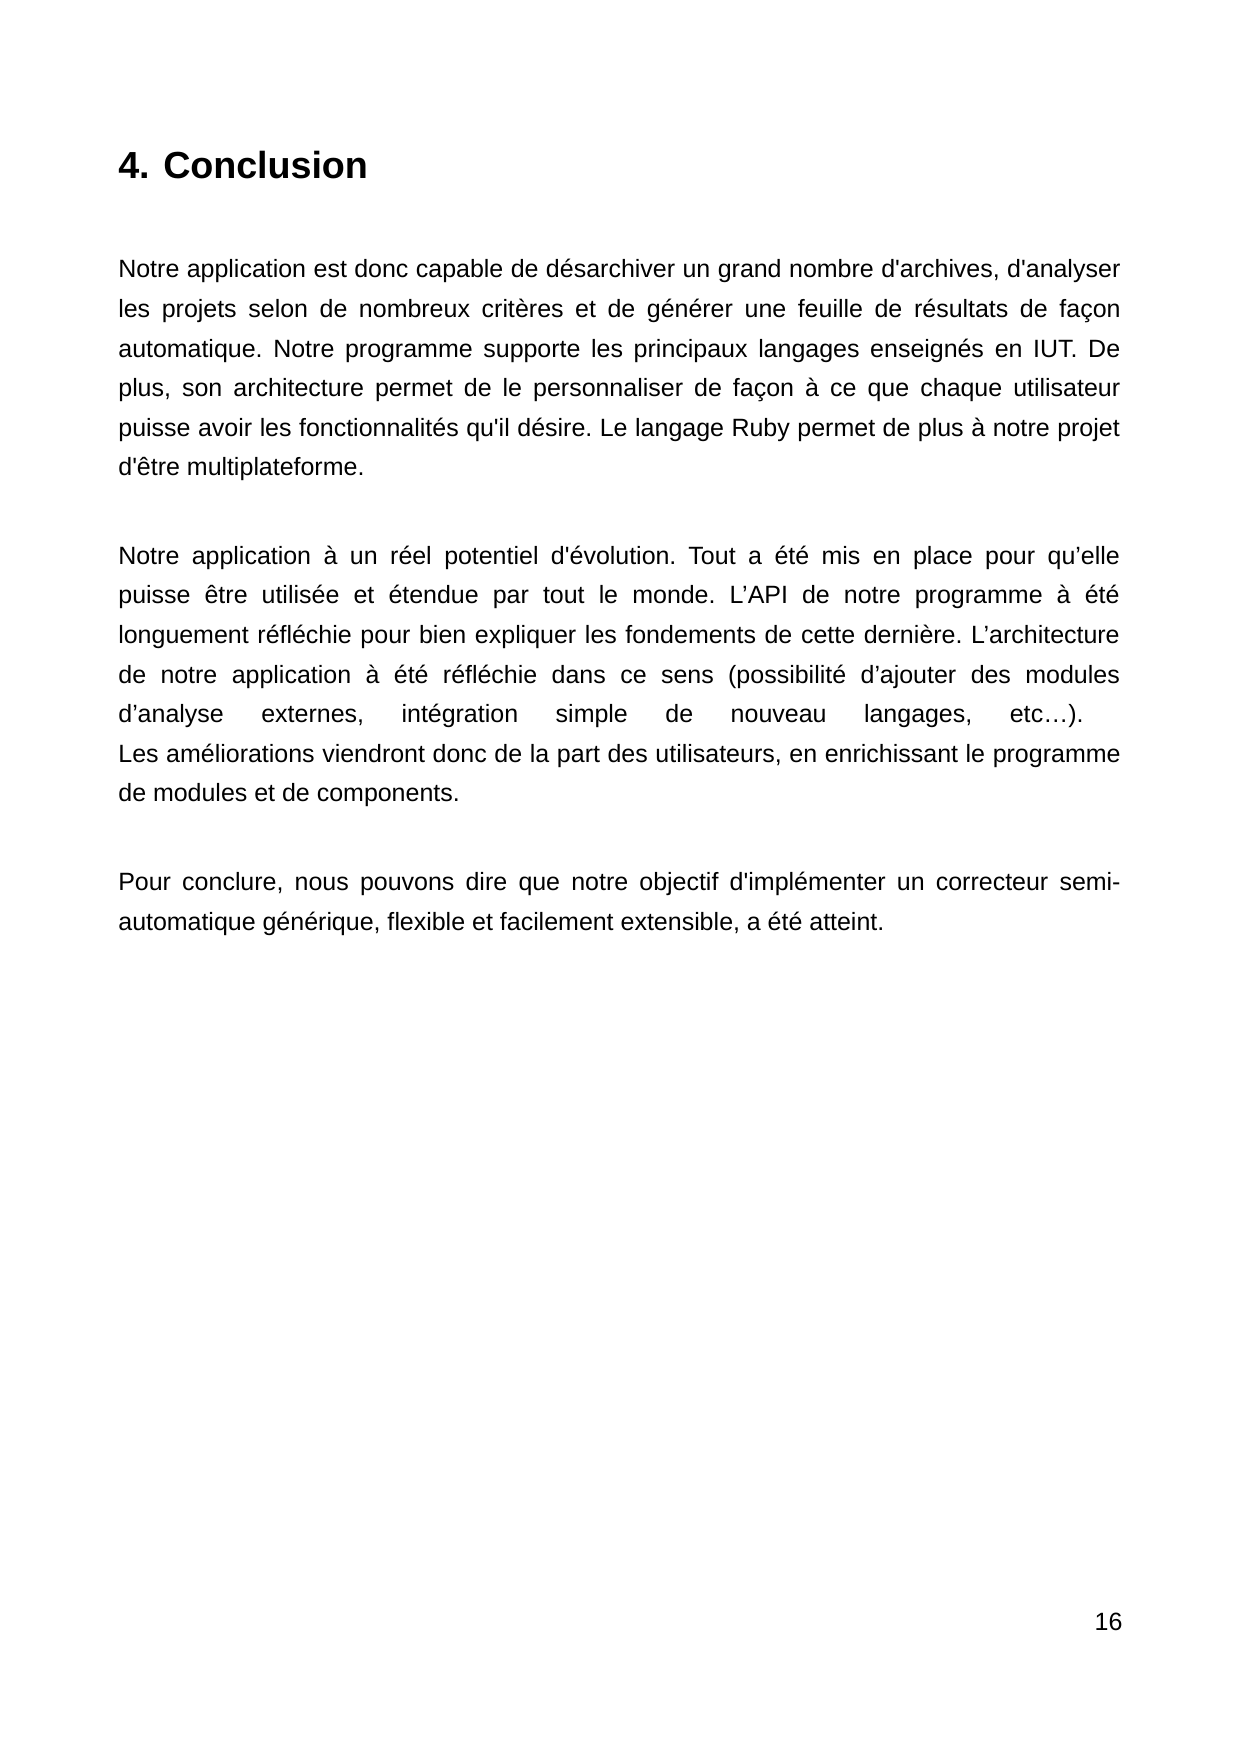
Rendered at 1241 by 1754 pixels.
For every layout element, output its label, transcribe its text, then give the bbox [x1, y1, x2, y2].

text Notre application à un réel potentiel d'évolution. Tout a été mis en place pour qu’elle puisse être utilisée et étendue par tout le monde. L’API de notre programme à été longuement réfléchie pour bien expliquer les fondements de cette dernière. L’architecture de notre application à été réfléchie dans ce sens (possibilité d’ajouter des modules d’analyse externes, intégration simple de nouveau langages, etc…). Les améliorations viendront donc de la part des utilisateurs, en enrichissant le programme de modules et de components. [118, 541, 1122, 807]
text Pour conclure, nous pouvons dire que notre objectif d'implémenter un correcteur semi-automatique générique, flexible et facilement extensible, a été atteint. [118, 867, 1122, 935]
text Notre application est donc capable de désarchiver un grand nombre d'archives, d'analyser les projets selon de nombreux critères et de générer une feuille de résultats de façon automatique. Notre programme supporte les principaux langages enseignés en IUT. De plus, son architecture permet de le personnaliser de façon à ce que chaque utilisateur puisse avoir les fonctionnalités qu'il désire. Le langage Ruby permet de plus à notre projet d'être multiplateforme. [118, 254, 1122, 481]
subtitle Conclusion [118, 143, 1122, 186]
